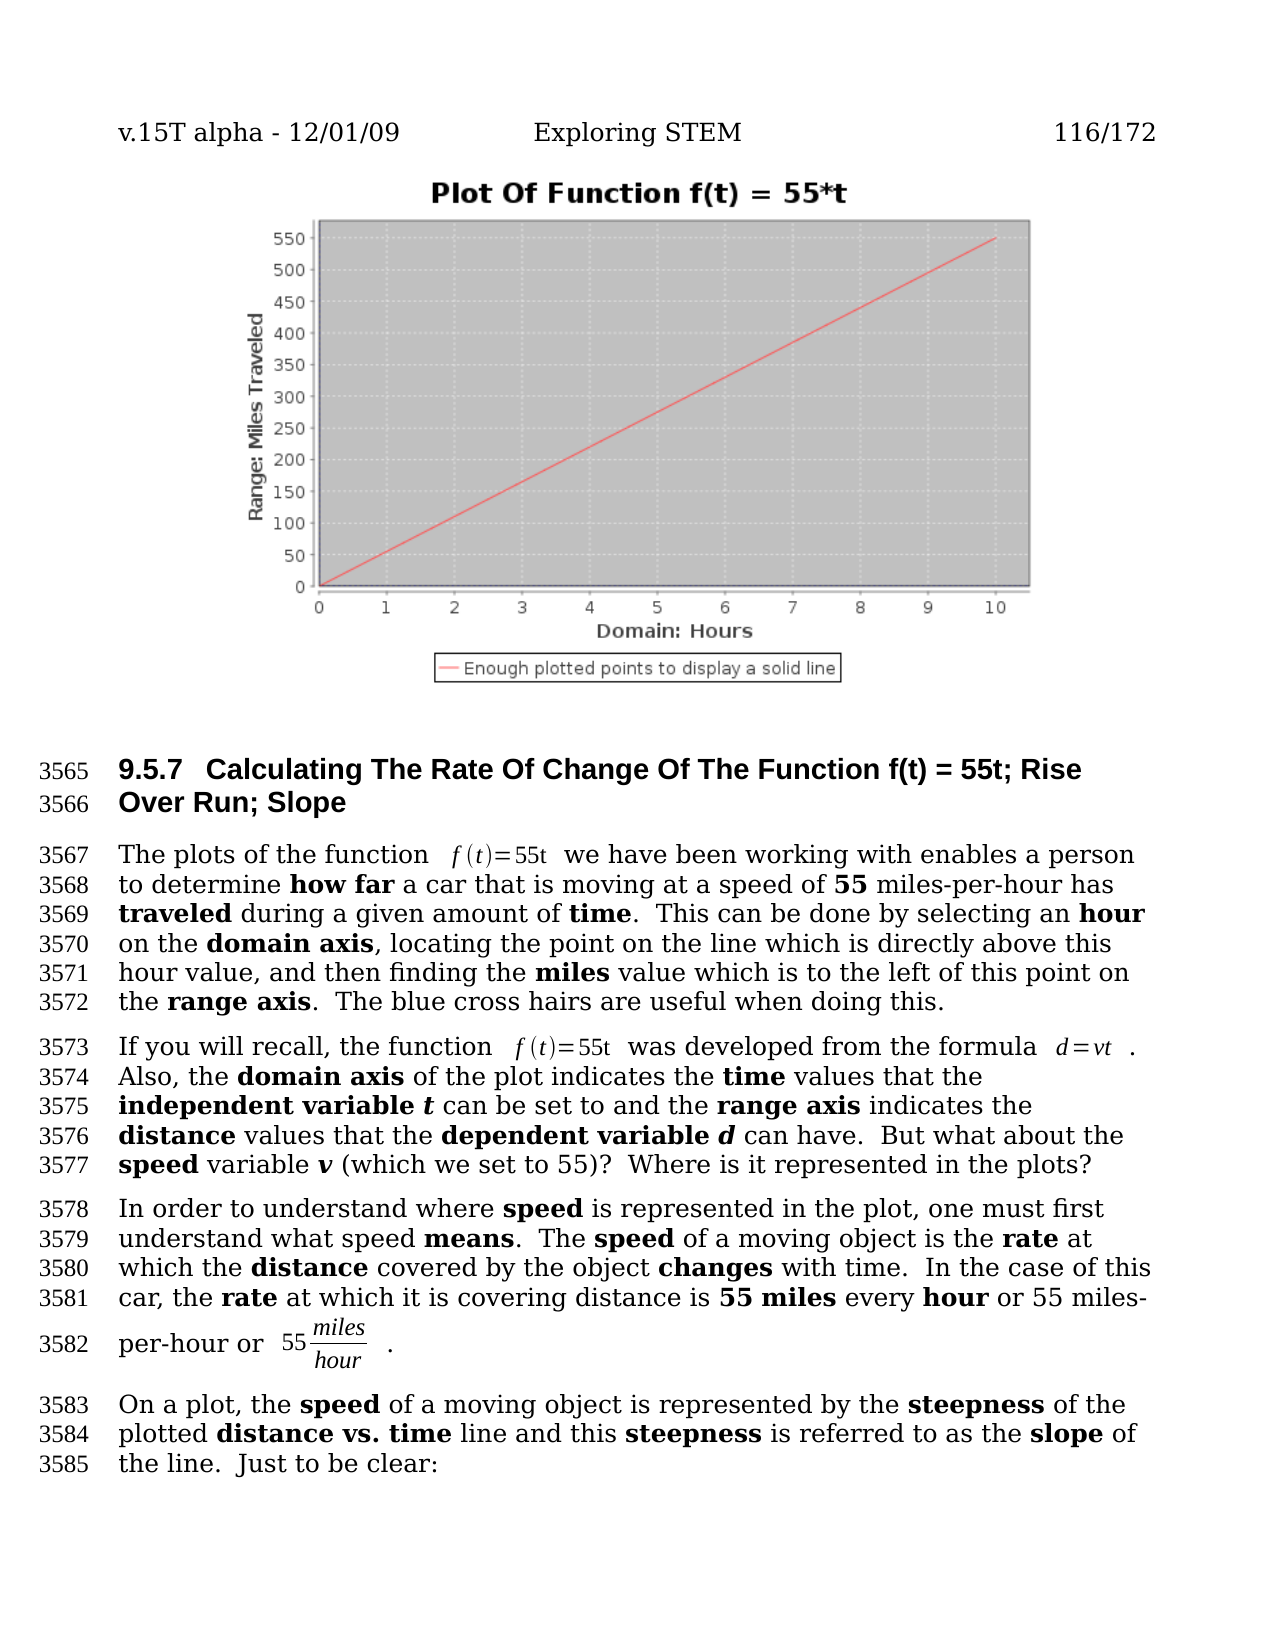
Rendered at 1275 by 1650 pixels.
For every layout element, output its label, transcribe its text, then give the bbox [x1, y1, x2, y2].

text On a plot, the speed of a moving object is represented by the steepness of the plotted distance vs. time line and this steepness is referred to as the slope of the line. Just to be clear: [118, 1390, 1157, 1478]
picture [230, 176, 1046, 684]
text If you will recall, the functionwas developed from the formula. Also, the domain axis of the plot indicates the time values that the independent variable t can be set to and the range axis indicates the distance values that the dependent variable d can have. But what about the speed variable v (which we set to 55)? Where is it represented in the plots? [118, 1032, 1157, 1179]
text The plots of the functionwe have been working with enables a person to determine how far a car that is moving at a speed of 55 miles-per-hour has traveled during a given amount of time. This can be done by selecting an hour on the domain axis, locating the point on the line which is directly above this hour value, and then finding the miles value which is to the left of this point on the range axis. The blue cross hairs are useful when doing this. [118, 840, 1157, 1017]
text In order to understand where speed is represented in the plot, one must first understand what speed means. The speed of a moving object is the rate at which the distance covered by the object changes with time. In the case of this car, the rate at which it is covering distance is 55 miles every hour or 55 miles-per-hour or. [118, 1194, 1157, 1375]
subtitle Calculating The Rate Of Change Of The Function f(t) = 55t; Rise Over Run; Slope [118, 752, 1157, 819]
